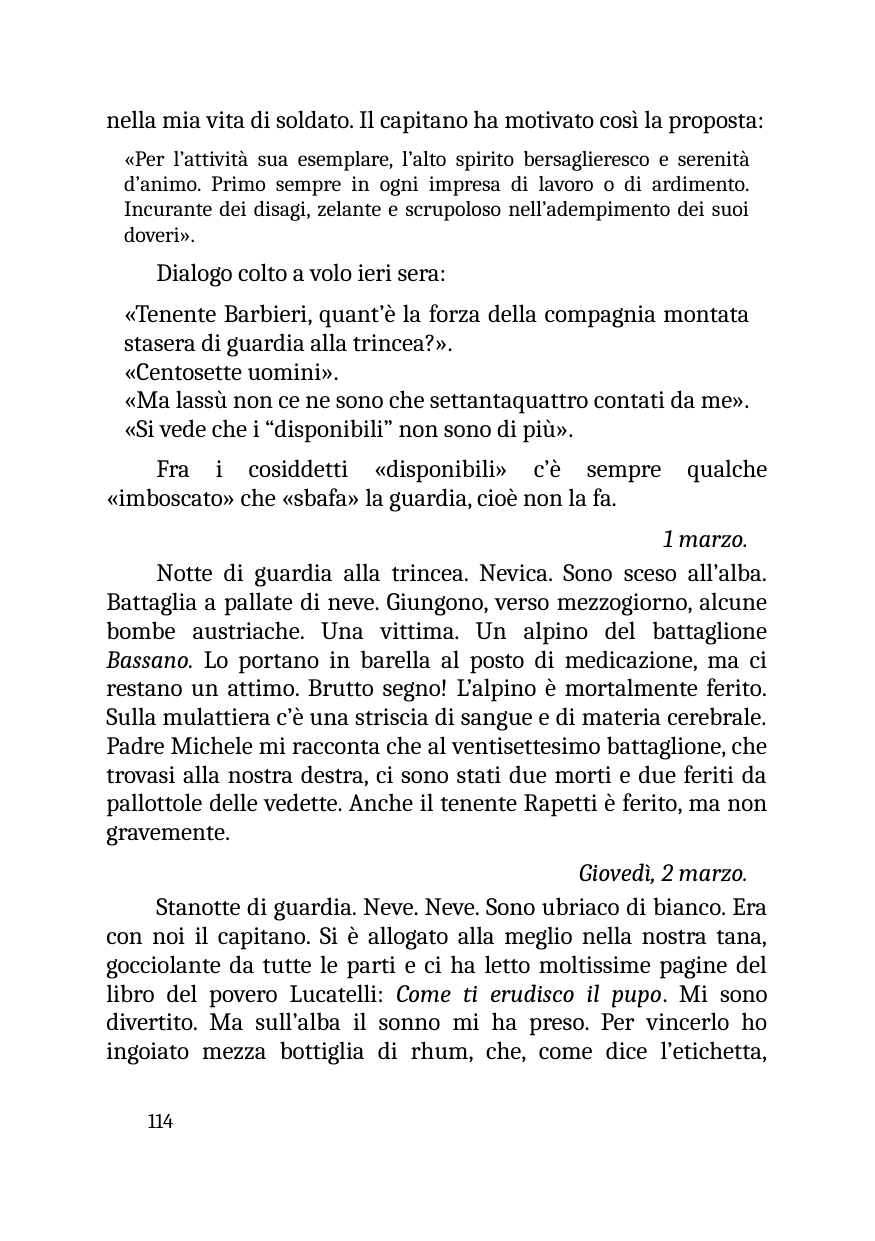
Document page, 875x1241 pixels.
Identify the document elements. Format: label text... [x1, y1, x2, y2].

text 1 marzo. [106, 525, 750, 553]
text Giovedì, 2 marzo. [106, 859, 750, 887]
text Dialogo colto a volo ieri sera: [106, 259, 768, 288]
text «Si vede che i “disponibili” non sono di più». [124, 415, 750, 444]
text Stanotte di guardia. Neve. Neve. Sono ubriaco di bianco. Era con noi il capitano. Si è allogato alla meglio nella nostra tana, gocciolante da tutte le parti e ci ha letto moltissime pagine del libro del povero Lucatelli: Come ti erudisco il pupo. Mi sono divertito. Ma sull’alba il sonno mi ha preso. Per vincerlo ho ingoiato mezza bottiglia di rhum, che, come dice l’etichetta, [106, 893, 768, 1066]
text «Tenente Barbieri, quant’è la forza della compagnia montata stasera di guardia alla trincea?». [124, 300, 750, 357]
text Fra i cosiddetti «disponibili» c’è sempre qualche «imboscato» che «sbafa» la guardia, cioè non la fa. [106, 455, 768, 513]
text «Ma lassù non ce ne sono che settantaquattro contati da me». [124, 386, 750, 415]
text nella mia vita di soldato. Il capitano ha motivato così la proposta: [106, 106, 768, 135]
text «Per l’attività sua esemplare, l’alto spirito bersaglieresco e serenità d’animo. Primo sempre in ogni impresa di lavoro o di ardimento. Incurante dei disagi, zelante e scrupoloso nell’adempimento dei suoi doveri». [124, 147, 750, 248]
text Notte di guardia alla trincea. Nevica. Sono sceso all’alba. Battaglia a pallate di neve. Giungono, verso mezzogiorno, alcune bombe austriache. Una vittima. Un alpino del battaglione Bassano. Lo portano in barella al posto di medicazione, ma ci restano un attimo. Brutto segno! L’alpino è mortalmente ferito. Sulla mulattiera c’è una striscia di sangue e di materia cerebrale. Padre Michele mi racconta che al ventisettesimo battaglione, che trovasi alla nostra destra, ci sono stati due morti e due feriti da pallottole delle vedette. Anche il tenente Rapetti è ferito, ma non gravemente. [106, 559, 768, 847]
text «Centosette uomini». [124, 357, 750, 386]
